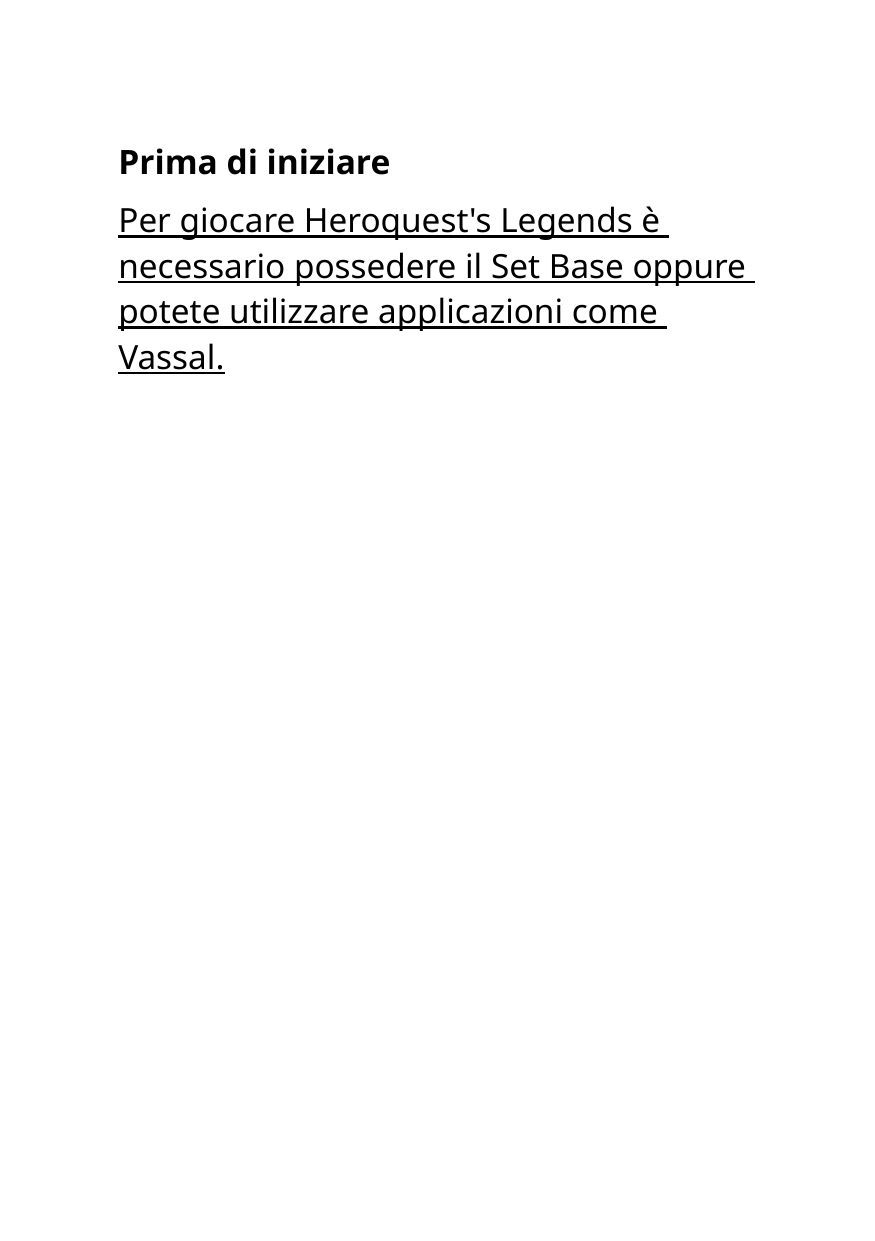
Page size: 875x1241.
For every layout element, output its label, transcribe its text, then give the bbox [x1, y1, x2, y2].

text Per giocare Heroquest's Legends è necessario possedere il Set Base oppure potete utilizzare applicazioni come Vassal. [118, 197, 756, 379]
subtitle Prima di iniziare [118, 139, 756, 185]
